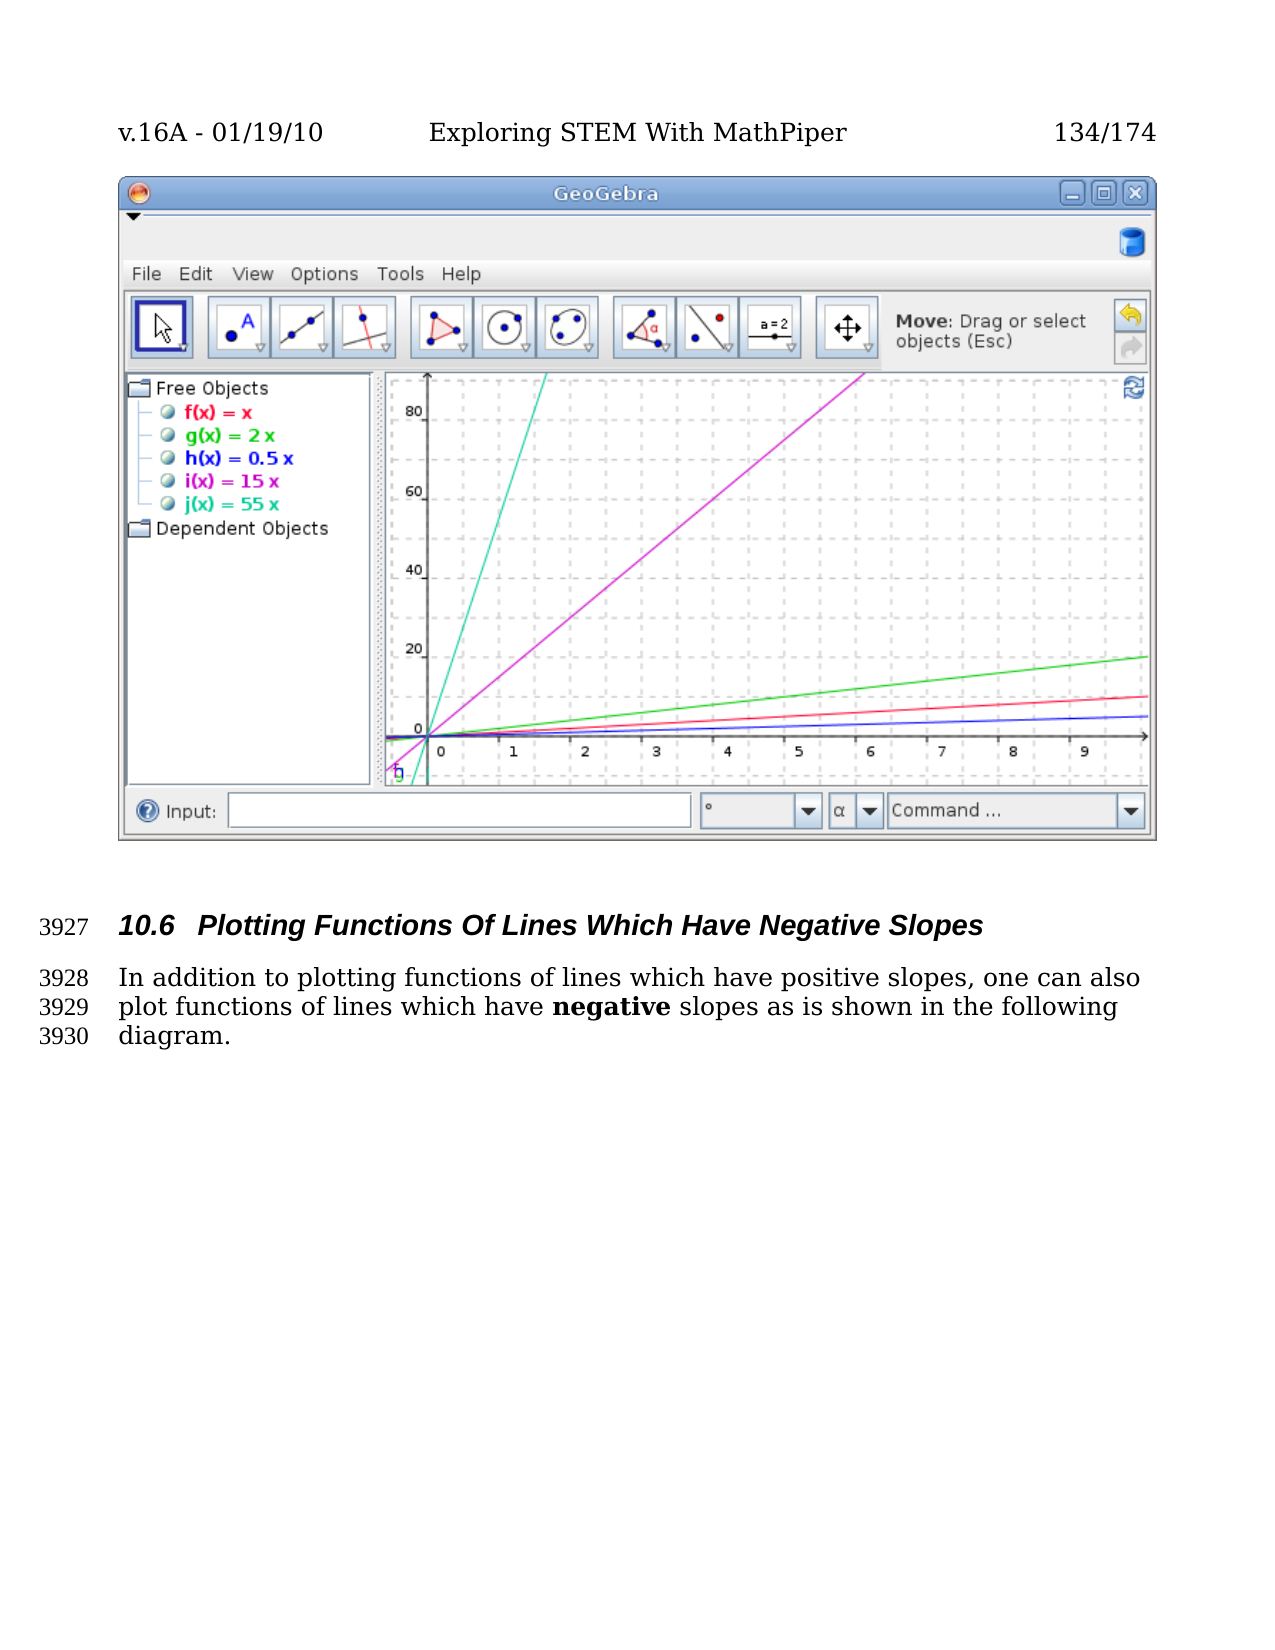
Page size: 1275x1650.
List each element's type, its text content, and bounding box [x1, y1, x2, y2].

subtitle Plotting Functions Of Lines Which Have Negative Slopes [118, 908, 1157, 942]
text In addition to plotting functions of lines which have positive slopes, one can also plot functions of lines which have negative slopes as is shown in the following diagram. [118, 963, 1157, 1051]
picture [118, 176, 1157, 841]
